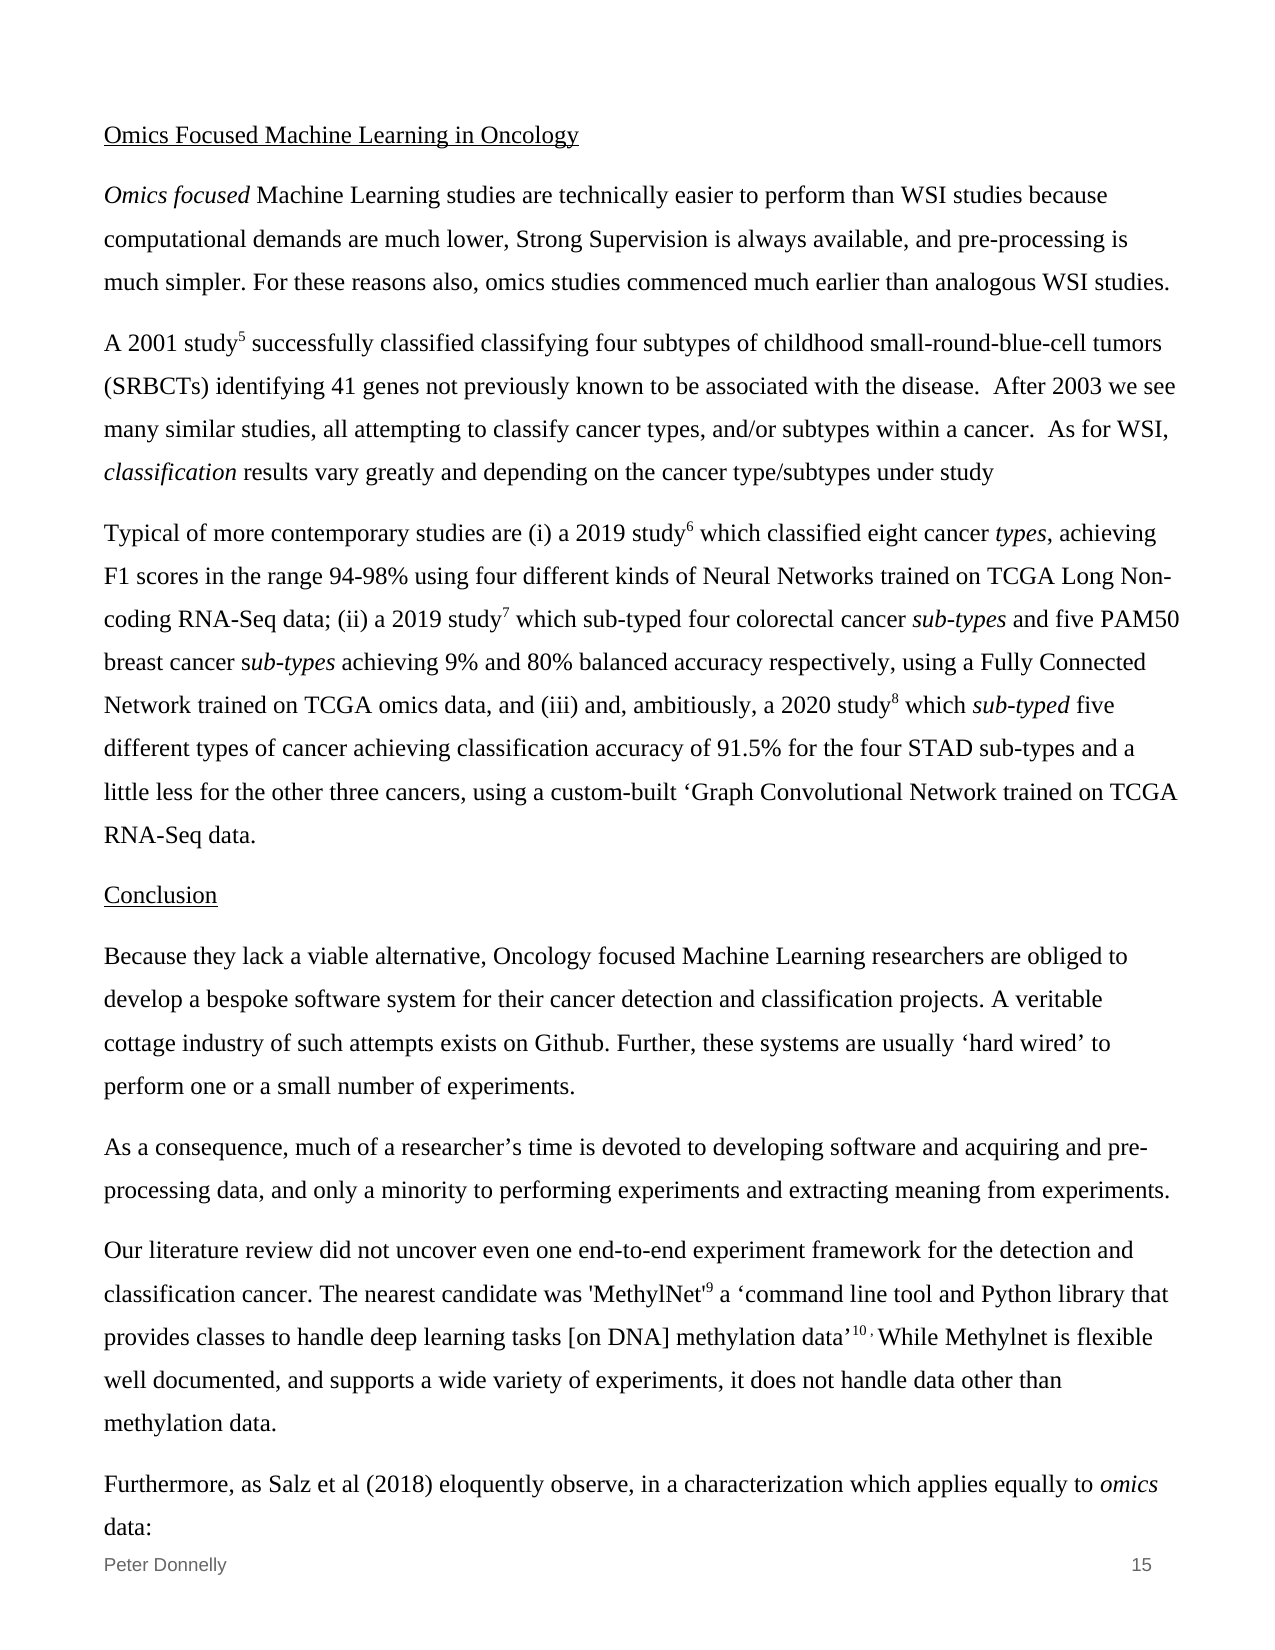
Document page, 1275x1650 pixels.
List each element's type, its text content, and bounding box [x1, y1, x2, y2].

text Conclusion [103, 881, 1181, 909]
text A 2001 study successfully classified classifying four subtypes of childhood small-round-blue-cell tumors (SRBCTs) identifying 41 genes not previously known to be associated with the disease. After 2003 we see many similar studies, all attempting to classify cancer types, and/or subtypes within a cancer. As for WSI, classification results vary greatly and depending on the cancer type/subtypes under study [103, 328, 1181, 486]
text Omics focused Machine Learning studies are technically easier to perform than WSI studies because computational demands are much lower, Strong Supervision is always available, and pre-processing is much simpler. For these reasons also, omics studies commenced much earlier than analogous WSI studies. [103, 181, 1181, 296]
text Because they lack a viable alternative, Oncology focused Machine Learning researchers are obliged to develop a bespoke software system for their cancer detection and classification projects. A veritable cottage industry of such attempts exists on Github. Further, these systems are usually ‘hard wired’ to perform one or a small number of experiments. [103, 941, 1181, 1099]
text Furthermore, as Salz et al (2018) eloquently observe, in a characterization which applies equally to omics data: [103, 1469, 1181, 1541]
text Our literature review did not uncover even one end-to-end experiment framework for the detection and classification cancer. The nearest candidate was 'MethylNet' a ‘command line tool and Python library that provides classes to handle deep learning tasks [on DNA] methylation data’ , While Methylnet is flexible well documented, and supports a wide variety of experiments, it does not handle data other than methylation data. [103, 1236, 1181, 1437]
text Omics Focused Machine Learning in Oncology [103, 120, 1181, 148]
text Typical of more contemporary studies are (i) a 2019 study which classified eight cancer types, achieving F1 scores in the range 94-98% using four different kinds of Neural Networks trained on TCGA Long Non-coding RNA-Seq data; (ii) a 2019 study which sub-typed four colorectal cancer sub-types and five PAM50 breast cancer sub-types achieving 9% and 80% balanced accuracy respectively, using a Fully Connected Network trained on TCGA omics data, and (iii) and, ambitiously, a 2020 study which sub-typed five different types of cancer achieving classification accuracy of 91.5% for the four STAD sub-types and a little less for the other three cancers, using a custom-built ‘Graph Convolutional Network trained on TCGA RNA-Seq data. [103, 518, 1181, 848]
text As a consequence, much of a researcher’s time is devoted to developing software and acquiring and pre-processing data, and only a minority to performing experiments and extracting meaning from experiments. [103, 1132, 1181, 1203]
